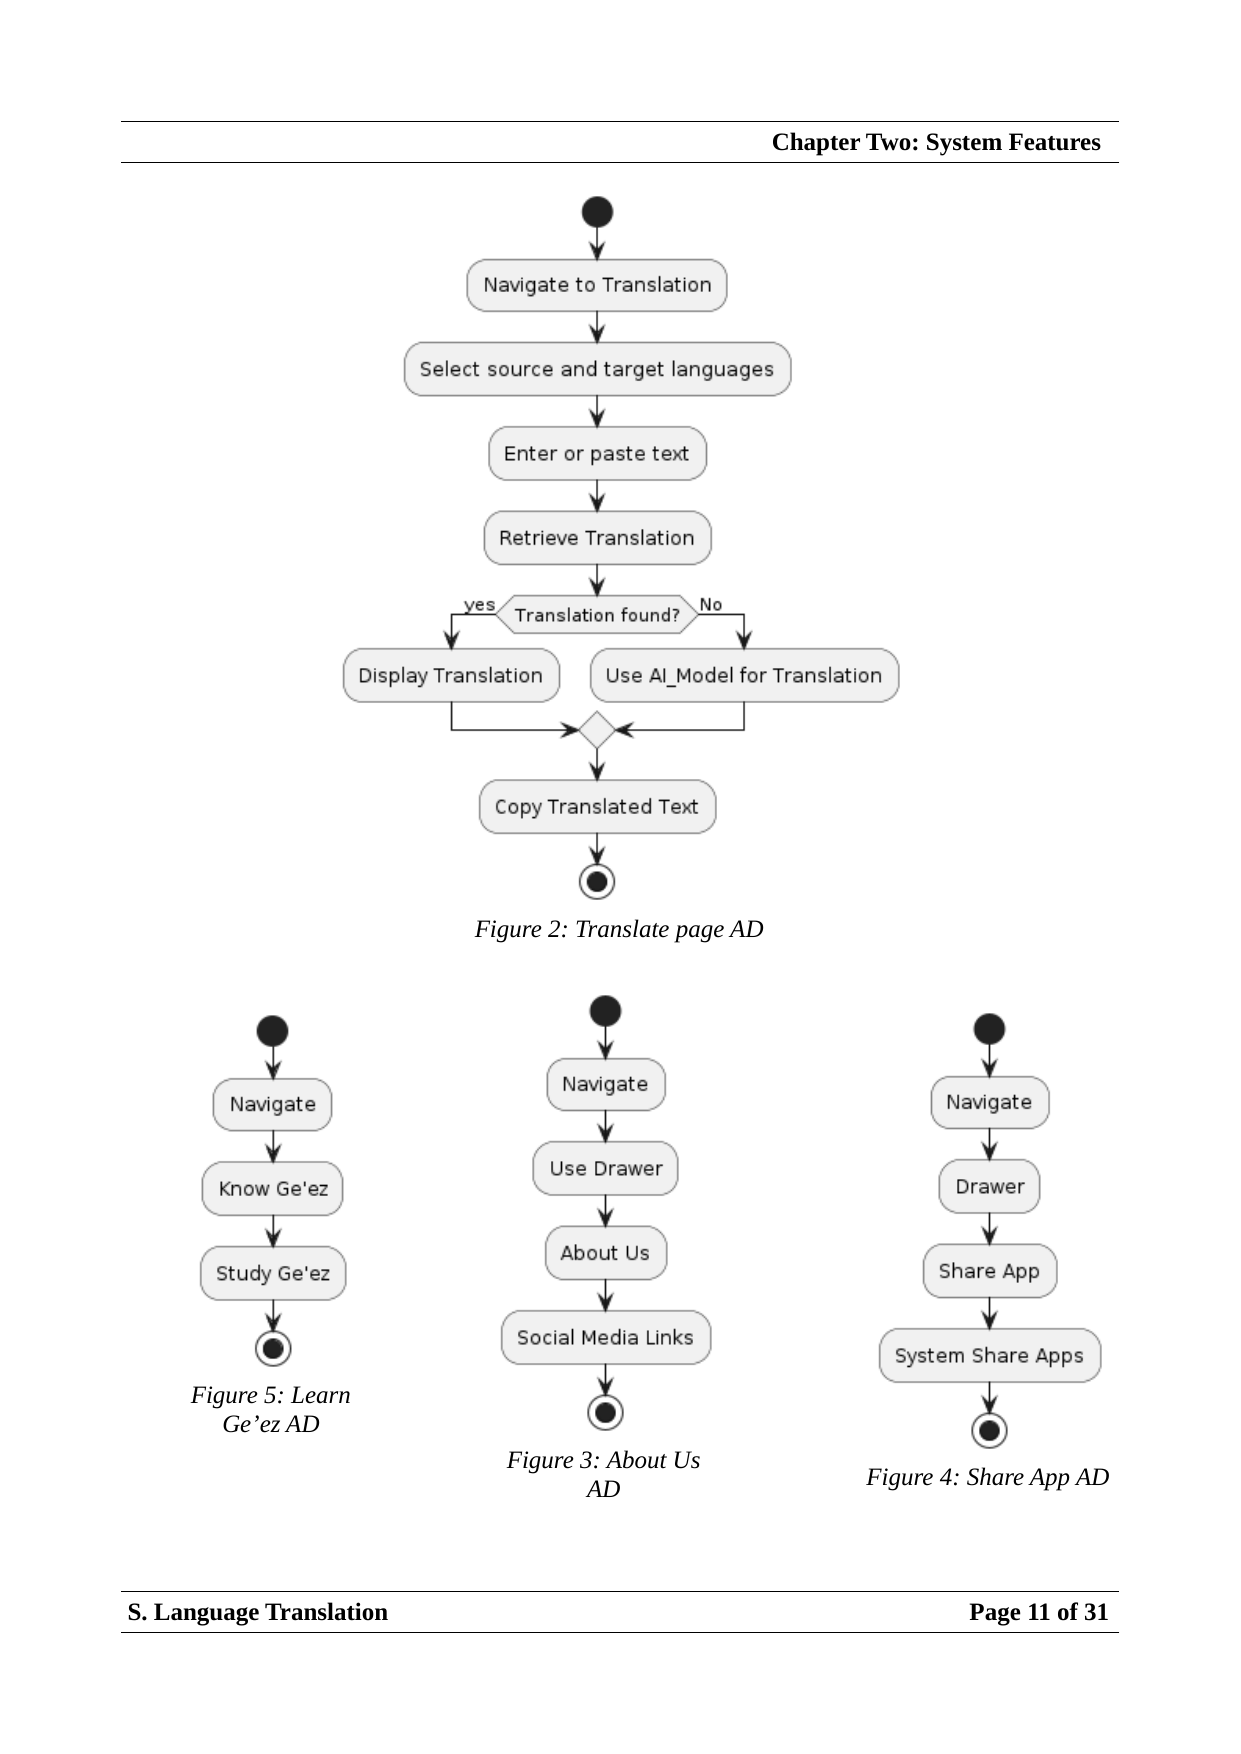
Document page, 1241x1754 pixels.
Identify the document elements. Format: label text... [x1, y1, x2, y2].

picture [862, 998, 1116, 1463]
text Figure 4: Share App AD [862, 1463, 1116, 1494]
picture [326, 181, 914, 914]
text Figure 3: About Us AD [484, 1445, 725, 1506]
text Figure 5: Learn Ge’ez AD [183, 1381, 360, 1441]
picture [484, 981, 725, 1445]
picture [183, 1000, 360, 1381]
text Figure 2: Translate page AD [326, 914, 914, 946]
